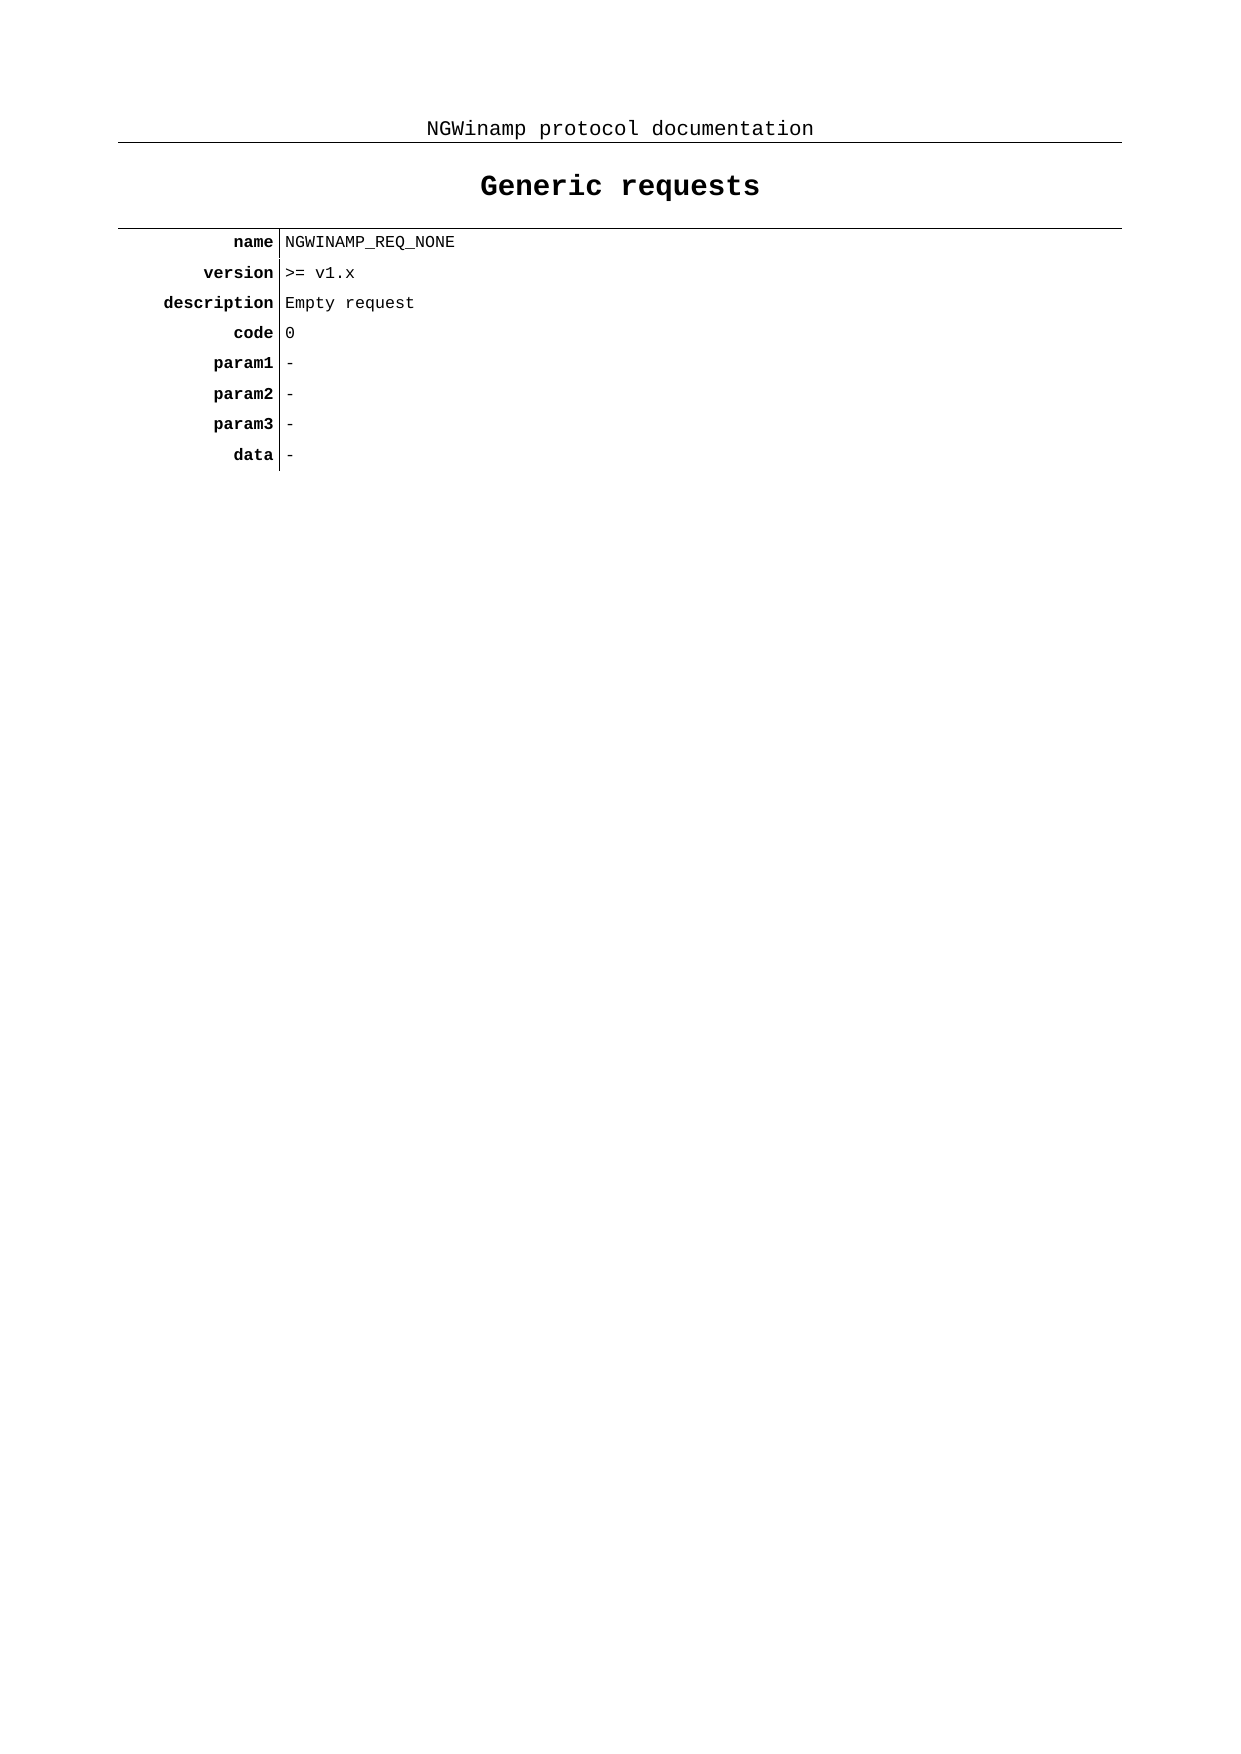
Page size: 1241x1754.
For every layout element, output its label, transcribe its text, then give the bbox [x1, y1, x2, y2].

table_cell >= v1.x [280, 259, 1122, 289]
table_cell param1 [118, 349, 279, 380]
table_cell param2 [118, 380, 279, 410]
table_cell - [280, 349, 1122, 380]
table_header NGWINAMP_REQ_NONE [280, 229, 1122, 258]
table_cell description [118, 289, 279, 319]
table_cell Empty request [280, 289, 1122, 319]
table_cell - [280, 380, 1122, 410]
table_cell 0 [280, 319, 1122, 349]
table_cell - [280, 410, 1122, 440]
table_cell code [118, 319, 279, 349]
text Generic requests [118, 171, 1122, 204]
table_cell data [118, 440, 279, 471]
table_header name [118, 229, 279, 258]
table_cell version [118, 259, 279, 289]
table_cell - [280, 440, 1122, 471]
table_cell param3 [118, 410, 279, 440]
